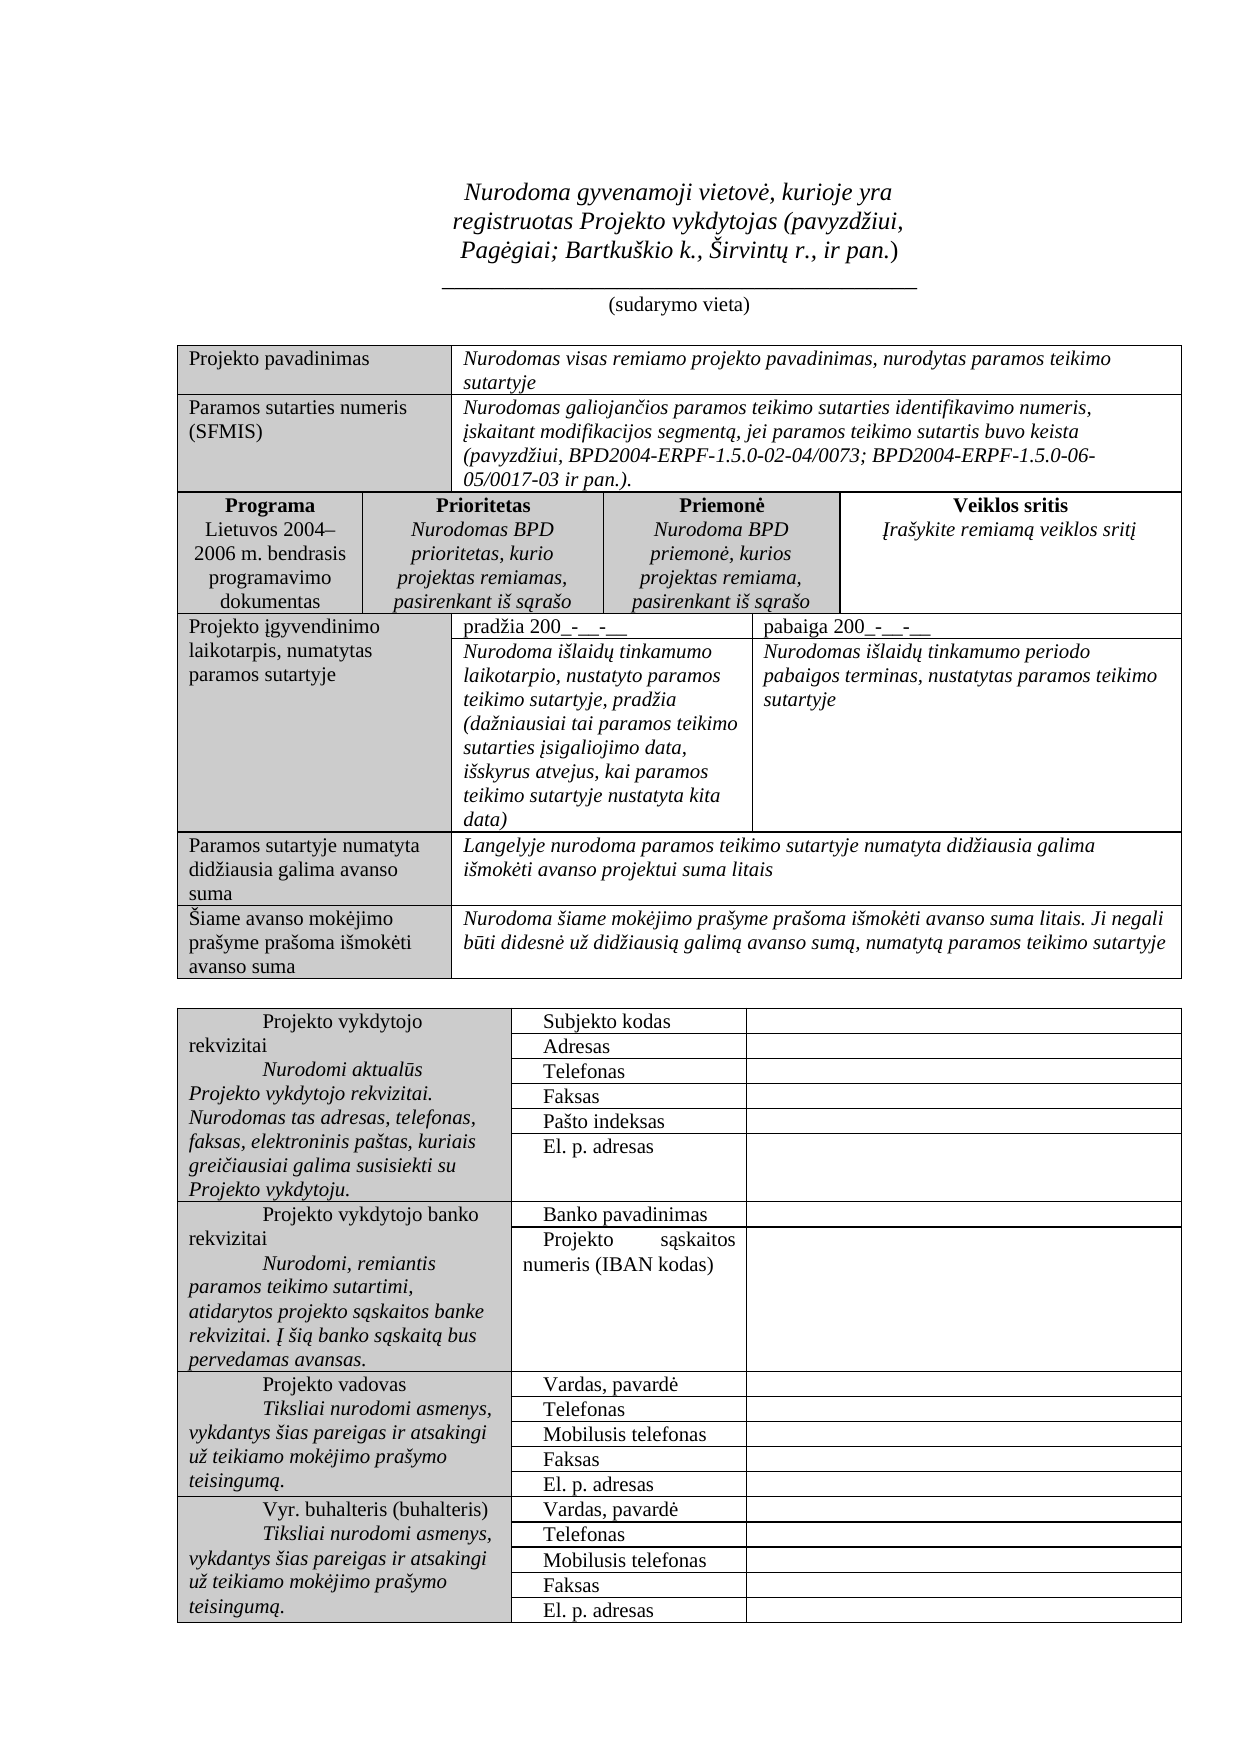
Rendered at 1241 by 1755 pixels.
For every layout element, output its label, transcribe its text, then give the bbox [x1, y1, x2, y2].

table_cell Projekto įgyvendinimo laikotarpis, numatytas paramos sutartyje [178, 614, 451, 831]
table_cell [747, 1109, 1181, 1133]
table_cell Adresas [512, 1034, 746, 1058]
table_cell [747, 1422, 1181, 1446]
table_cell [747, 1523, 1181, 1546]
table_header Projekto pavadinimas [178, 346, 451, 394]
table_cell Faksas [512, 1573, 746, 1597]
table_cell Nurodomas išlaidų tinkamumo periodo pabaigos terminas, nustatytas paramos teikimo sutartyje [753, 639, 1181, 831]
text Nurodoma gyvenamoji vietovė, kurioje yra [177, 177, 1181, 206]
table_cell [747, 1598, 1181, 1622]
table_cell Paramos sutartyje numatyta didžiausia galima avanso suma [178, 833, 451, 905]
text registruotas Projekto vykdytojas (pavyzdžiui, [177, 206, 1181, 235]
table_cell Banko pavadinimas [512, 1202, 746, 1226]
table_cell Langelyje nurodoma paramos teikimo sutartyje numatyta didžiausia galima išmokėti avanso projektui suma litais [452, 833, 1181, 905]
table_cell Nurodoma išlaidų tinkamumo laikotarpio, nustatyto paramos teikimo sutartyje, pradžia (dažniausiai tai paramos teikimo sutarties įsigaliojimo data, išskyrus atvejus, kai paramos teikimo sutartyje nustatyta kita data) [452, 639, 752, 831]
table_cell El. p. adresas [512, 1598, 746, 1622]
table_cell [747, 1447, 1181, 1471]
table_header Subjekto kodas [512, 1009, 746, 1033]
table_cell El. p. adresas [512, 1134, 746, 1201]
table_cell Vardas, pavardė [512, 1372, 746, 1396]
text (sudarymo vieta) [177, 292, 1181, 316]
table_cell Projekto vykdytojo banko rekvizitai Nurodomi, remiantis paramos teikimo sutartimi, atidarytos projekto sąskaitos banke rekvizitai. Į šią banko sąskaitą bus pervedamas avansas. [178, 1202, 511, 1371]
table_cell El. p. adresas [512, 1472, 746, 1496]
table_cell [747, 1228, 1181, 1371]
table_cell Telefonas [512, 1523, 746, 1546]
table_cell Prioritetas Nurodomas BPD prioritetas, kurio projektas remiamas, pasirenkant iš sąrašo [363, 493, 603, 613]
table_cell Veiklos sritis Įrašykite remiamą veiklos sritį [841, 493, 1181, 613]
table_cell Telefonas [512, 1397, 746, 1421]
table_cell Telefonas [512, 1059, 746, 1083]
table_cell Projekto sąskaitos numeris (IBAN kodas) [512, 1228, 746, 1371]
table_cell Nurodomas galiojančios paramos teikimo sutarties identifikavimo numeris, įskaitant modifikacijos segmentą, jei paramos teikimo sutartis buvo keista (pavyzdžiui, BPD2004-ERPF-1.5.0-02-04/0073; BPD2004-ERPF-1.5.0-06-05/0017-03 ir pan.). [452, 395, 1181, 491]
table_cell [747, 1497, 1181, 1521]
table_cell Pašto indeksas [512, 1109, 746, 1133]
table_header [747, 1009, 1181, 1033]
table_cell [747, 1202, 1181, 1226]
table_cell [747, 1573, 1181, 1597]
table_cell Faksas [512, 1447, 746, 1471]
table_cell [747, 1059, 1181, 1083]
table_cell Mobilusis telefonas [512, 1422, 746, 1446]
table_header Projekto vykdytojo rekvizitai Nurodomi aktualūs Projekto vykdytojo rekvizitai. Nurodomas tas adresas, telefonas, faksas, elektroninis paštas, kuriais greičiausiai galima susisiekti su Projekto vykdytoju. [178, 1009, 511, 1201]
table_cell Nurodoma šiame mokėjimo prašyme prašoma išmokėti avanso suma litais. Ji negali būti didesnė už didžiausią galimą avanso sumą, numatytą paramos teikimo sutartyje [452, 906, 1181, 978]
table_cell Priemonė Nurodoma BPD priemonė, kurios projektas remiama, pasirenkant iš sąrašo [604, 493, 839, 613]
table_cell pabaiga 200_-__-__ [753, 614, 1181, 638]
table_cell [747, 1034, 1181, 1058]
text ______________________________________ [177, 263, 1181, 292]
table_header Nurodomas visas remiamo projekto pavadinimas, nurodytas paramos teikimo sutartyje [452, 346, 1181, 394]
table_cell Šiame avanso mokėjimo prašyme prašoma išmokėti avanso suma [178, 906, 451, 978]
table_cell pradžia 200_-__-__ [452, 614, 752, 638]
table_cell Programa Lietuvos 2004–2006 m. bendrasis programavimo dokumentas [178, 493, 362, 613]
table_cell Projekto vadovas Tiksliai nurodomi asmenys, vykdantys šias pareigas ir atsakingi už teikiamo mokėjimo prašymo teisingumą. [178, 1372, 511, 1496]
table_cell [747, 1134, 1181, 1201]
table_cell Vardas, pavardė [512, 1497, 746, 1521]
table_cell [747, 1548, 1181, 1572]
table_cell Paramos sutarties numeris (SFMIS) [178, 395, 451, 491]
table_cell [747, 1397, 1181, 1421]
table_cell [747, 1472, 1181, 1496]
table_cell Mobilusis telefonas [512, 1548, 746, 1572]
table_cell [747, 1084, 1181, 1108]
table_cell Faksas [512, 1084, 746, 1108]
table_cell [747, 1372, 1181, 1396]
table_cell Vyr. buhalteris (buhalteris) Tiksliai nurodomi asmenys, vykdantys šias pareigas ir atsakingi už teikiamo mokėjimo prašymo teisingumą. [178, 1497, 511, 1622]
text Pagėgiai; Bartkuškio k., Širvintų r., ir pan.) [177, 235, 1181, 263]
